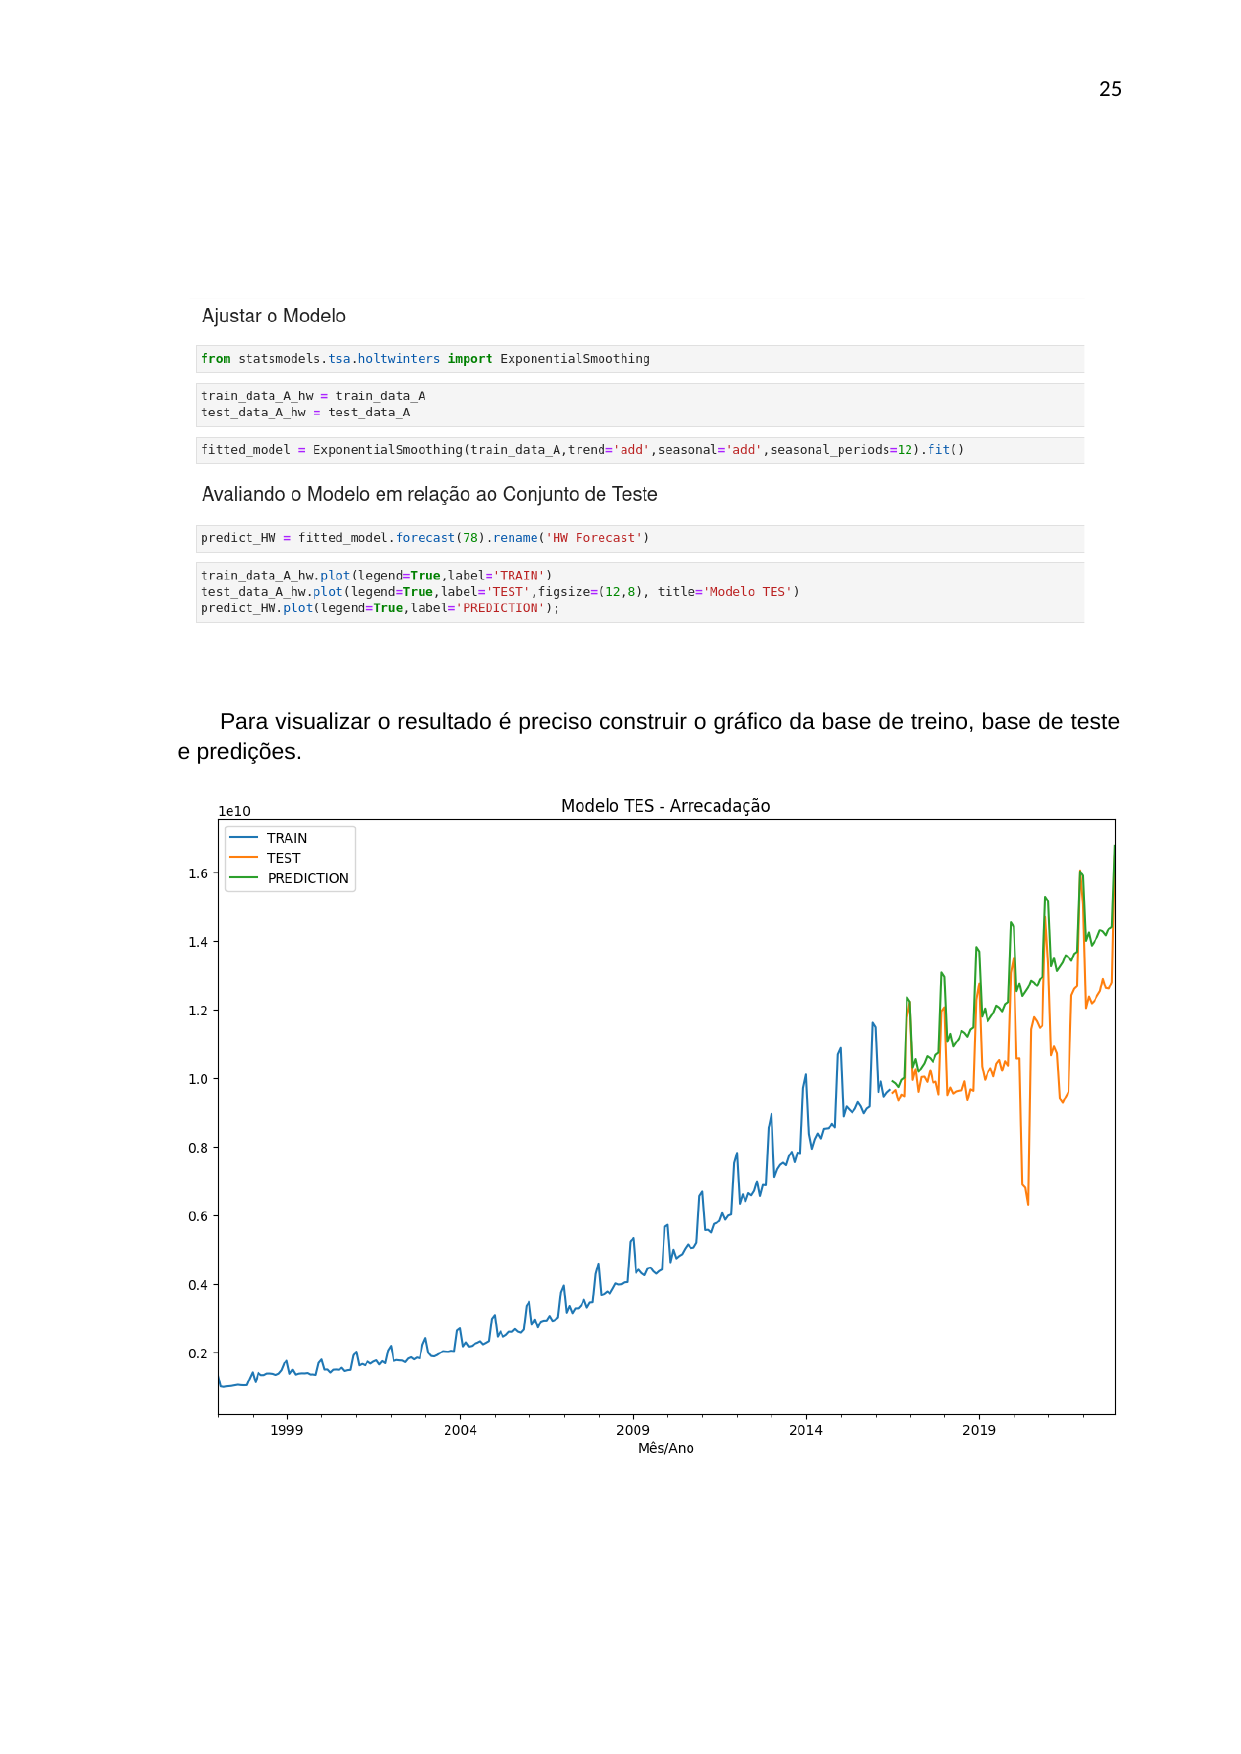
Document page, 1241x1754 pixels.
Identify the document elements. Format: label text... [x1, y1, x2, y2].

picture [177, 789, 1123, 1465]
picture [189, 298, 1085, 627]
text Para visualizar o resultado é preciso construir o gráfico da base de treino, base de teste e predições. [177, 708, 1122, 764]
